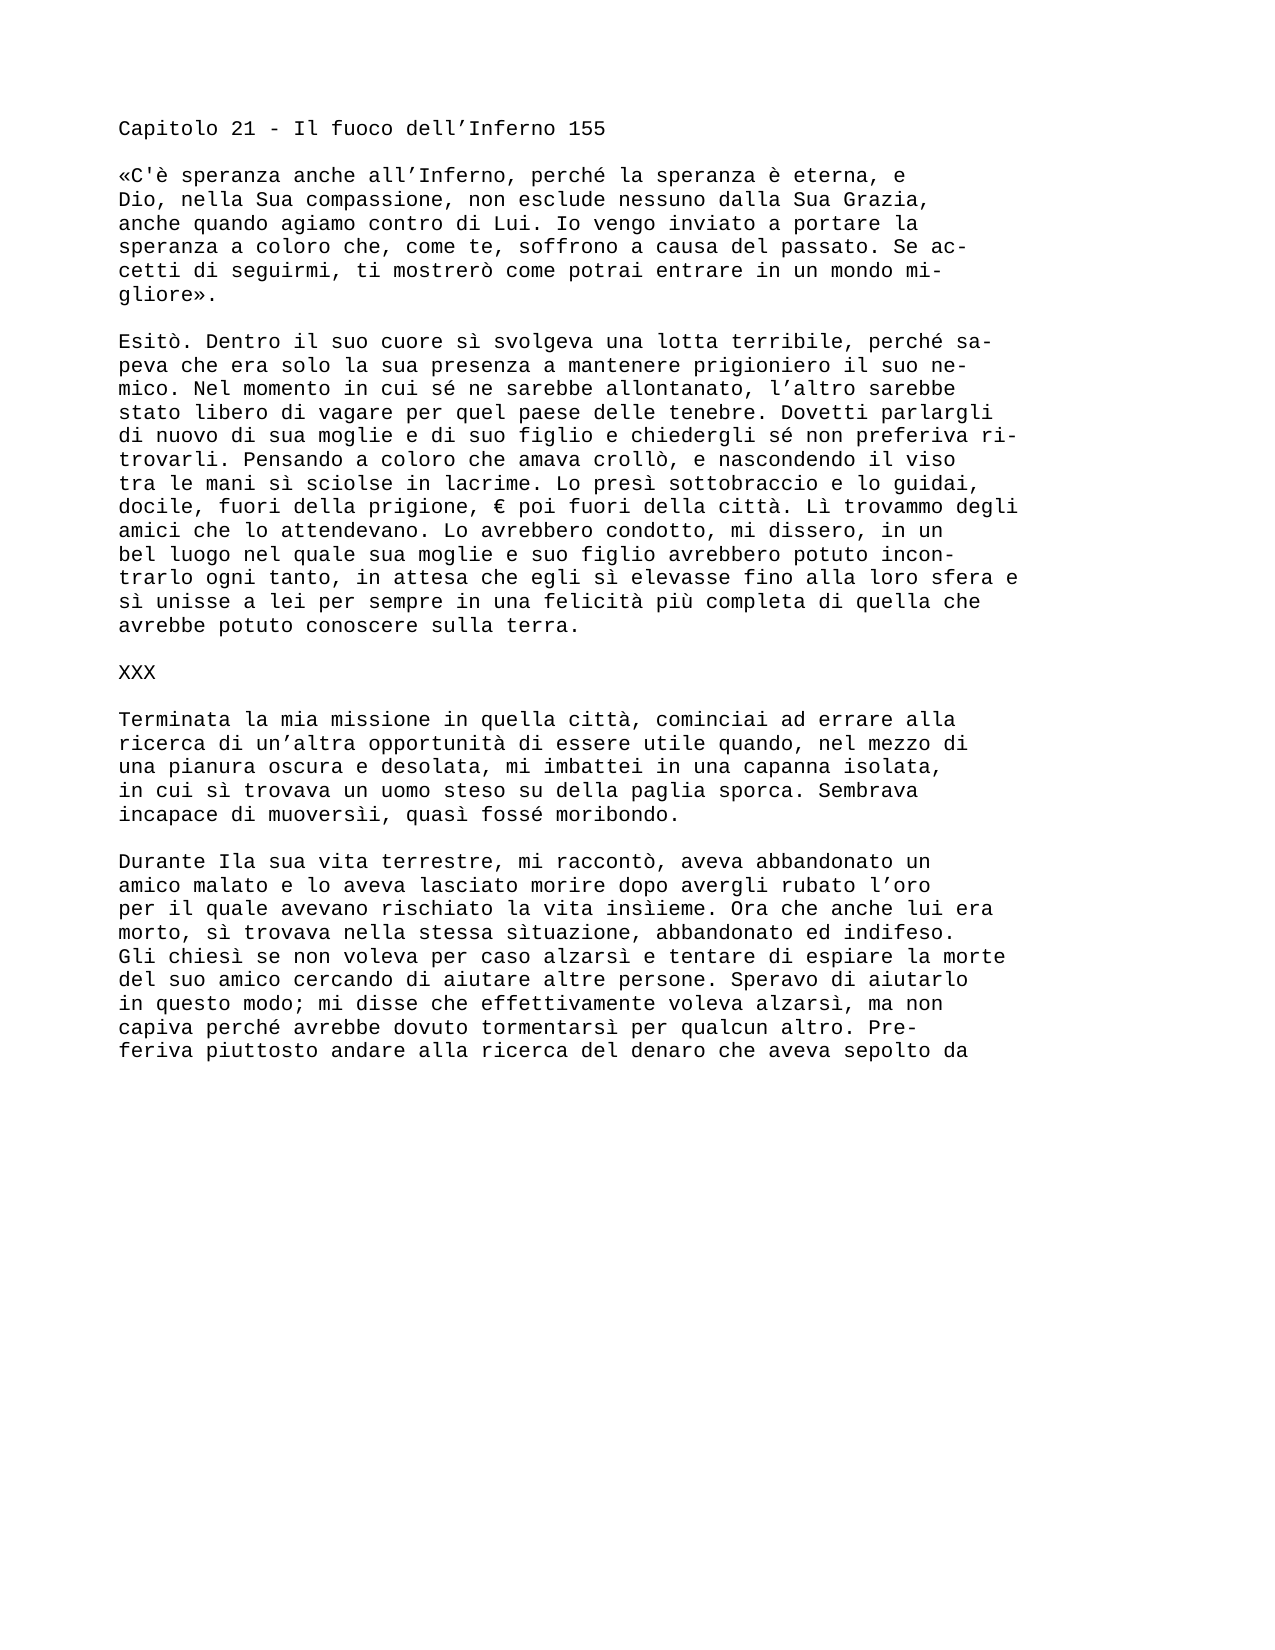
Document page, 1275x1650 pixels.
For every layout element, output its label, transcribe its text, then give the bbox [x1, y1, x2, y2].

text docile, fuori della prigione, € poi fuori della città. Lì trovammo degli [118, 496, 1157, 520]
text del suo amico cercando di aiutare altre persone. Speravo di aiutarlo [118, 969, 1157, 993]
text in cui sì trovava un uomo steso su della paglia sporca. Sembrava [118, 780, 1157, 804]
text speranza a coloro che, come te, soffrono a causa del passato. Se ac- [118, 236, 1157, 260]
text capiva perché avrebbe dovuto tormentarsì per qualcun altro. Pre- [118, 1017, 1157, 1040]
text Durante Ila sua vita terrestre, mi raccontò, aveva abbandonato un [118, 851, 1157, 875]
text Capitolo 21 - Il fuoco dell’Inferno 155 [118, 118, 1157, 142]
text Gli chiesì se non voleva per caso alzarsì e tentare di espiare la morte [118, 946, 1157, 969]
text morto, sì trovava nella stessa sìtuazione, abbandonato ed indifeso. [118, 922, 1157, 946]
text peva che era solo la sua presenza a mantenere prigioniero il suo ne- [118, 354, 1157, 378]
text XXX [118, 662, 1157, 686]
text gliore». [118, 284, 1157, 307]
text trarlo ogni tanto, in attesa che egli sì elevasse fino alla loro sfera e [118, 567, 1157, 591]
text una pianura oscura e desolata, mi imbattei in una capanna isolata, [118, 757, 1157, 780]
text ricerca di un’altra opportunità di essere utile quando, nel mezzo di [118, 733, 1157, 757]
text anche quando agiamo contro di Lui. Io vengo inviato a portare la [118, 213, 1157, 236]
text «C'è speranza anche all’Inferno, perché la speranza è eterna, e [118, 165, 1157, 189]
text incapace di muoversìi, quasì fossé moribondo. [118, 804, 1157, 827]
text bel luogo nel quale sua moglie e suo figlio avrebbero potuto incon- [118, 544, 1157, 567]
text Esitò. Dentro il suo cuore sì svolgeva una lotta terribile, perché sa- [118, 331, 1157, 354]
text in questo modo; mi disse che effettivamente voleva alzarsì, ma non [118, 993, 1157, 1017]
text feriva piuttosto andare alla ricerca del denaro che aveva sepolto da [118, 1040, 1157, 1064]
text mico. Nel momento in cui sé ne sarebbe allontanato, l’altro sarebbe [118, 378, 1157, 402]
text tra le mani sì sciolse in lacrime. Lo presì sottobraccio e lo guidai, [118, 473, 1157, 496]
text stato libero di vagare per quel paese delle tenebre. Dovetti parlargli [118, 402, 1157, 426]
text Terminata la mia missione in quella città, cominciai ad errare alla [118, 709, 1157, 733]
text amico malato e lo aveva lasciato morire dopo avergli rubato l’oro [118, 875, 1157, 898]
text cetti di seguirmi, ti mostrerò come potrai entrare in un mondo mi- [118, 260, 1157, 284]
text di nuovo di sua moglie e di suo figlio e chiedergli sé non preferiva ri- [118, 426, 1157, 449]
text trovarli. Pensando a coloro che amava crollò, e nascondendo il viso [118, 449, 1157, 473]
text avrebbe potuto conoscere sulla terra. [118, 615, 1157, 638]
text per il quale avevano rischiato la vita insìieme. Ora che anche lui era [118, 898, 1157, 922]
text Dio, nella Sua compassione, non esclude nessuno dalla Sua Grazia, [118, 189, 1157, 213]
text sì unisse a lei per sempre in una felicità più completa di quella che [118, 591, 1157, 615]
text amici che lo attendevano. Lo avrebbero condotto, mi dissero, in un [118, 520, 1157, 544]
